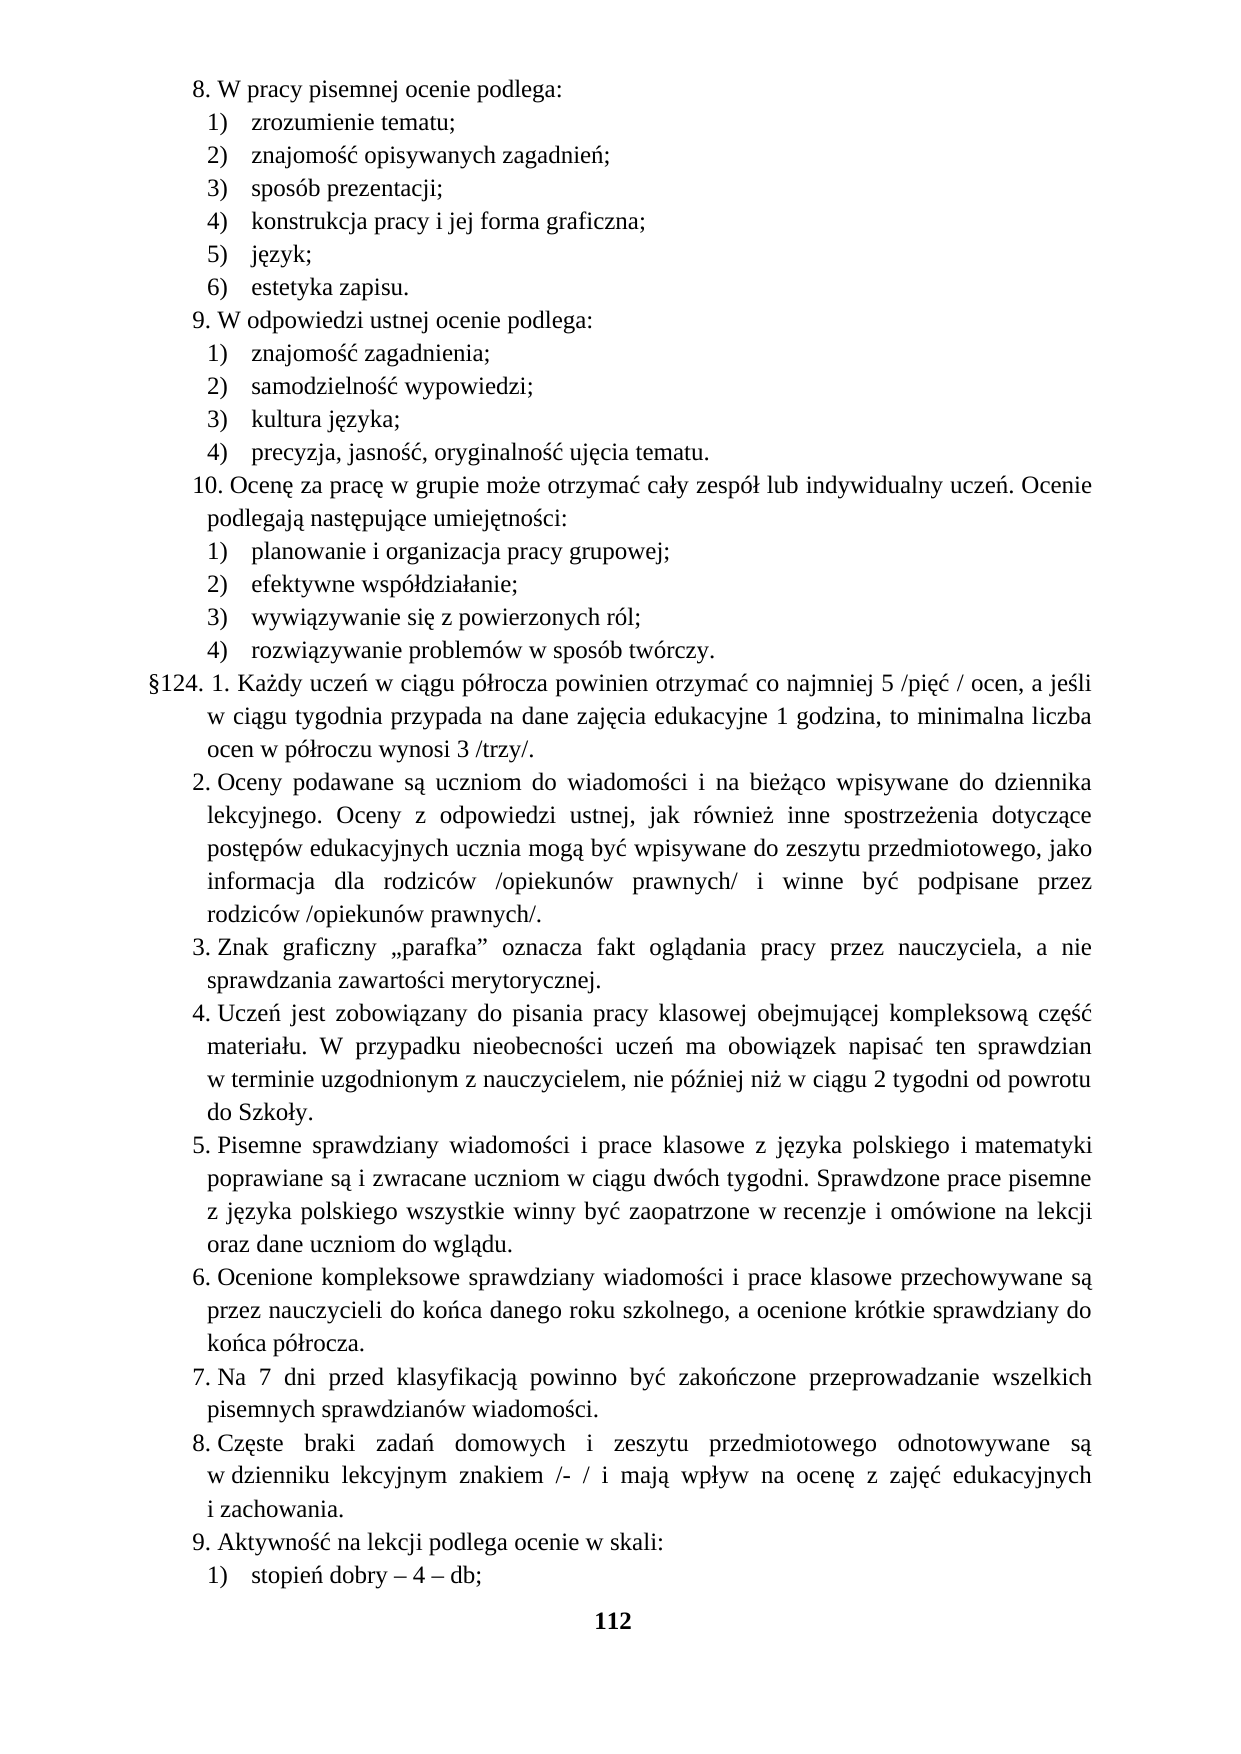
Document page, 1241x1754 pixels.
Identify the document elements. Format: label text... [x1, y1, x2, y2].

list estetyka zapisu. [207, 272, 1093, 301]
list planowanie i organizacja pracy grupowej; [207, 536, 1093, 565]
list samodzielność wypowiedzi; [207, 371, 1093, 400]
list Znak graficzny „parafka” oznacza fakt oglądania pracy przez nauczyciela, a nie sprawdzania zawartości merytorycznej. [192, 932, 1093, 994]
list znajomość zagadnienia; [207, 338, 1093, 367]
list sposób prezentacji; [207, 173, 1093, 202]
list Aktywność na lekcji podlega ocenie w skali: [192, 1527, 1093, 1555]
list Na 7 dni przed klasyfikacją powinno być zakończone przeprowadzanie wszelkich pisemnych sprawdzianów wiadomości. [192, 1362, 1093, 1423]
list Ocenione kompleksowe sprawdziany wiadomości i prace klasowe przechowywane są przez nauczycieli do końca danego roku szkolnego, a ocenione krótkie sprawdziany do końca półrocza. [192, 1262, 1093, 1357]
list zrozumienie tematu; [207, 107, 1093, 136]
list Pisemne sprawdziany wiadomości i prace klasowe z języka polskiego i matematyki poprawiane są i zwracane uczniom w ciągu dwóch tygodni. Sprawdzone prace pisemne z języka polskiego wszystkie winny być zaopatrzone w recenzje i omówione na lekcji oraz dane uczniom do wglądu. [192, 1130, 1093, 1258]
list efektywne współdziałanie; [207, 569, 1093, 598]
list precyzja, jasność, oryginalność ujęcia tematu. [207, 437, 1093, 466]
list W pracy pisemnej ocenie podlega: [192, 74, 1093, 102]
list W odpowiedzi ustnej ocenie podlega: [192, 305, 1093, 334]
list Oceny podawane są uczniom do wiadomości i na bieżąco wpisywane do dziennika lekcyjnego. Oceny z odpowiedzi ustnej, jak również inne spostrzeżenia dotyczące postępów edukacyjnych ucznia mogą być wpisywane do zeszytu przedmiotowego, jako informacja dla rodziców /opiekunów prawnych/ i winne być podpisane przez rodziców /opiekunów prawnych/. [192, 767, 1093, 928]
list znajomość opisywanych zagadnień; [207, 140, 1093, 168]
list Ocenę za pracę w grupie może otrzymać cały zespół lub indywidualny uczeń. Ocenie podlegają następujące umiejętności: [192, 470, 1093, 532]
text §124. 1. Każdy uczeń w ciągu półrocza powinien otrzymać co najmniej 5 /pięć / ocen, a jeśli w ciągu tygodnia przypada na dane zajęcia edukacyjne 1 godzina, to minimalna liczba ocen w półroczu wynosi 3 /trzy/. [148, 668, 1093, 763]
list konstrukcja pracy i jej forma graficzna; [207, 206, 1093, 234]
list stopień dobry – 4 – db; [207, 1560, 1093, 1588]
list wywiązywanie się z powierzonych ról; [207, 602, 1093, 631]
list kultura języka; [207, 404, 1093, 433]
list Częste braki zadań domowych i zeszytu przedmiotowego odnotowywane są w dzienniku lekcyjnym znakiem /- / i mają wpływ na ocenę z zajęć edukacyjnych i zachowania. [192, 1428, 1093, 1522]
list Uczeń jest zobowiązany do pisania pracy klasowej obejmującej kompleksową część materiału. W przypadku nieobecności uczeń ma obowiązek napisać ten sprawdzian w terminie uzgodnionym z nauczycielem, nie później niż w ciągu 2 tygodni od powrotu do Szkoły. [192, 998, 1093, 1126]
list język; [207, 239, 1093, 268]
list rozwiązywanie problemów w sposób twórczy. [207, 635, 1093, 664]
